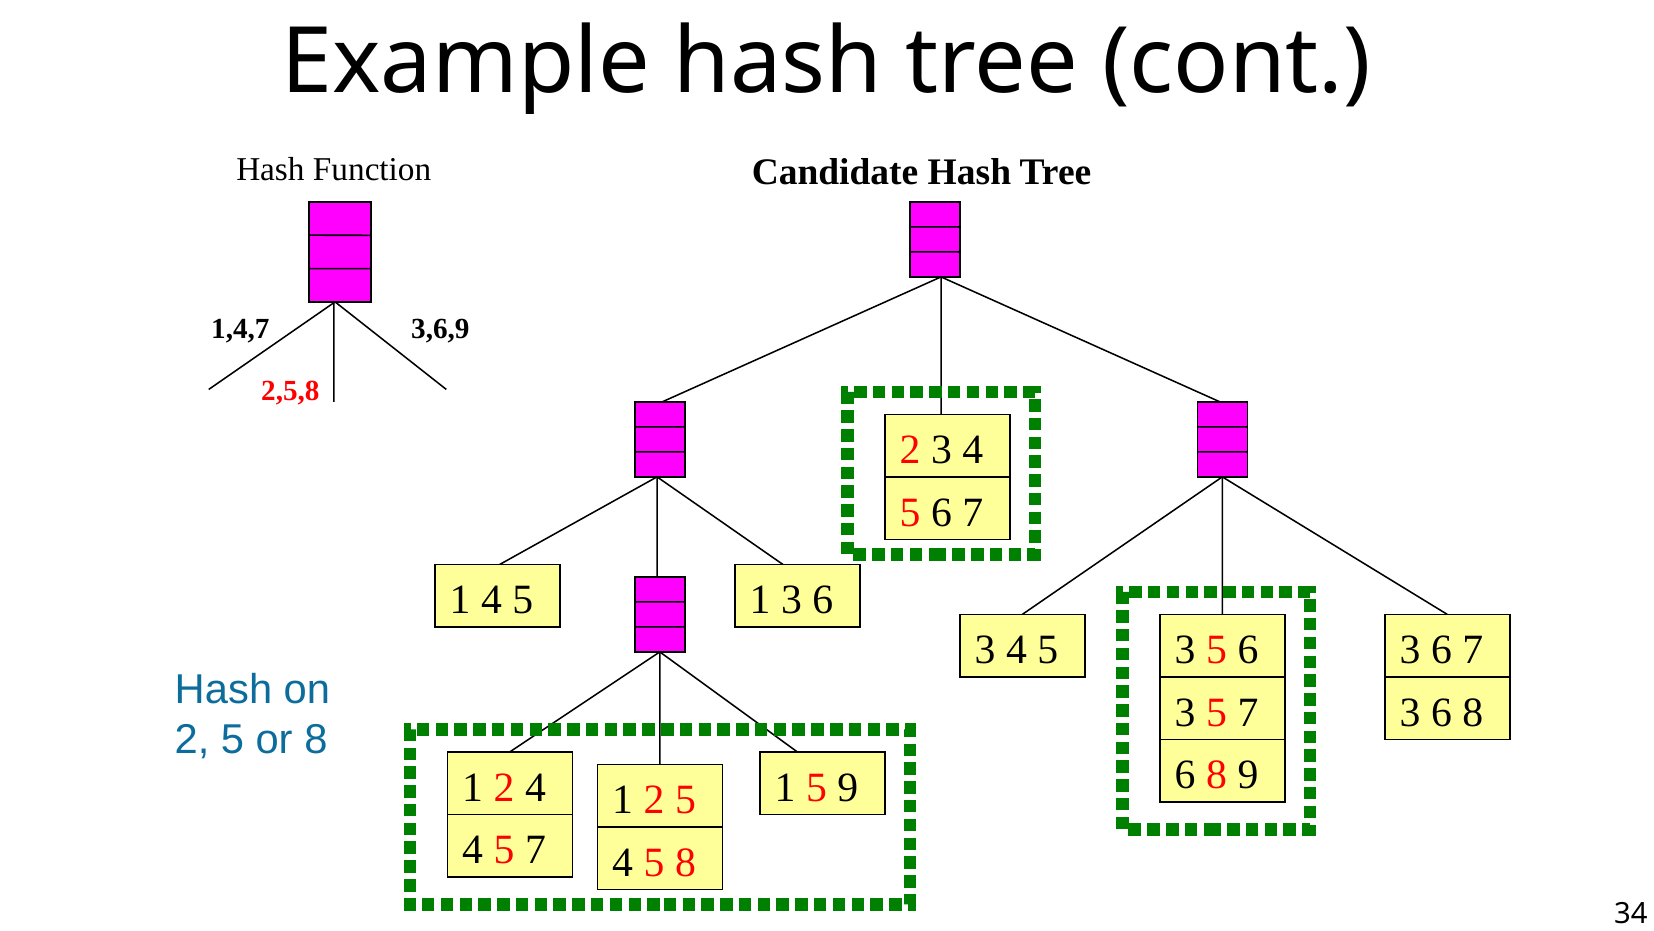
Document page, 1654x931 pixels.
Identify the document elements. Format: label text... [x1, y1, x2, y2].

text_box [634, 428, 685, 451]
text_box 6 8 9 [1159, 739, 1274, 805]
text_box [874, 751, 885, 815]
text_box [1274, 614, 1285, 802]
text_box [909, 253, 960, 277]
text_box Candidate Hash Tree [737, 139, 1107, 200]
text_box [1074, 614, 1085, 677]
text_box [308, 270, 372, 302]
text_box [711, 764, 723, 890]
text_box [308, 201, 372, 234]
title Example hash tree (cont.) [82, 1, 1571, 113]
text_box 1 3 6 [734, 564, 849, 630]
text_box 5 6 7 [884, 476, 999, 542]
text_box 1 5 9 [759, 751, 874, 817]
text_box 1 4 5 [434, 564, 549, 630]
text_box [1197, 428, 1248, 451]
text_box 4 5 7 [447, 814, 561, 880]
text_box 3 4 5 [959, 614, 1074, 680]
text_box [999, 414, 1010, 540]
text_box [849, 564, 860, 627]
text_box 3 6 8 [1384, 676, 1499, 742]
text_box 2,5,8 [246, 364, 335, 415]
text_box [561, 751, 573, 877]
text_box [634, 603, 685, 626]
text_box 2 3 4 [884, 414, 999, 476]
text_box [634, 628, 685, 652]
text_box [1197, 401, 1248, 426]
text_box 1 2 5 [597, 764, 711, 826]
text_box [634, 576, 685, 601]
text_box Hash on 2, 5 or 8 [159, 654, 348, 770]
text_box [909, 201, 960, 226]
text_box [634, 453, 685, 477]
text_box [1499, 614, 1510, 740]
text_box Hash Function [221, 139, 447, 195]
text_box 3 5 6 [1159, 614, 1274, 676]
text_box 3 6 7 [1384, 614, 1499, 676]
text_box 3,6,9 [396, 301, 485, 352]
text_box 3 5 7 [1159, 676, 1274, 739]
text_box 4 5 8 [597, 826, 711, 892]
text_box [634, 401, 685, 426]
text_box [1197, 453, 1248, 477]
text_box 1 2 4 [447, 751, 561, 814]
text_box 1,4,7 [196, 301, 285, 352]
text_box [909, 228, 960, 251]
text_box [308, 236, 372, 267]
text_box [549, 564, 560, 627]
